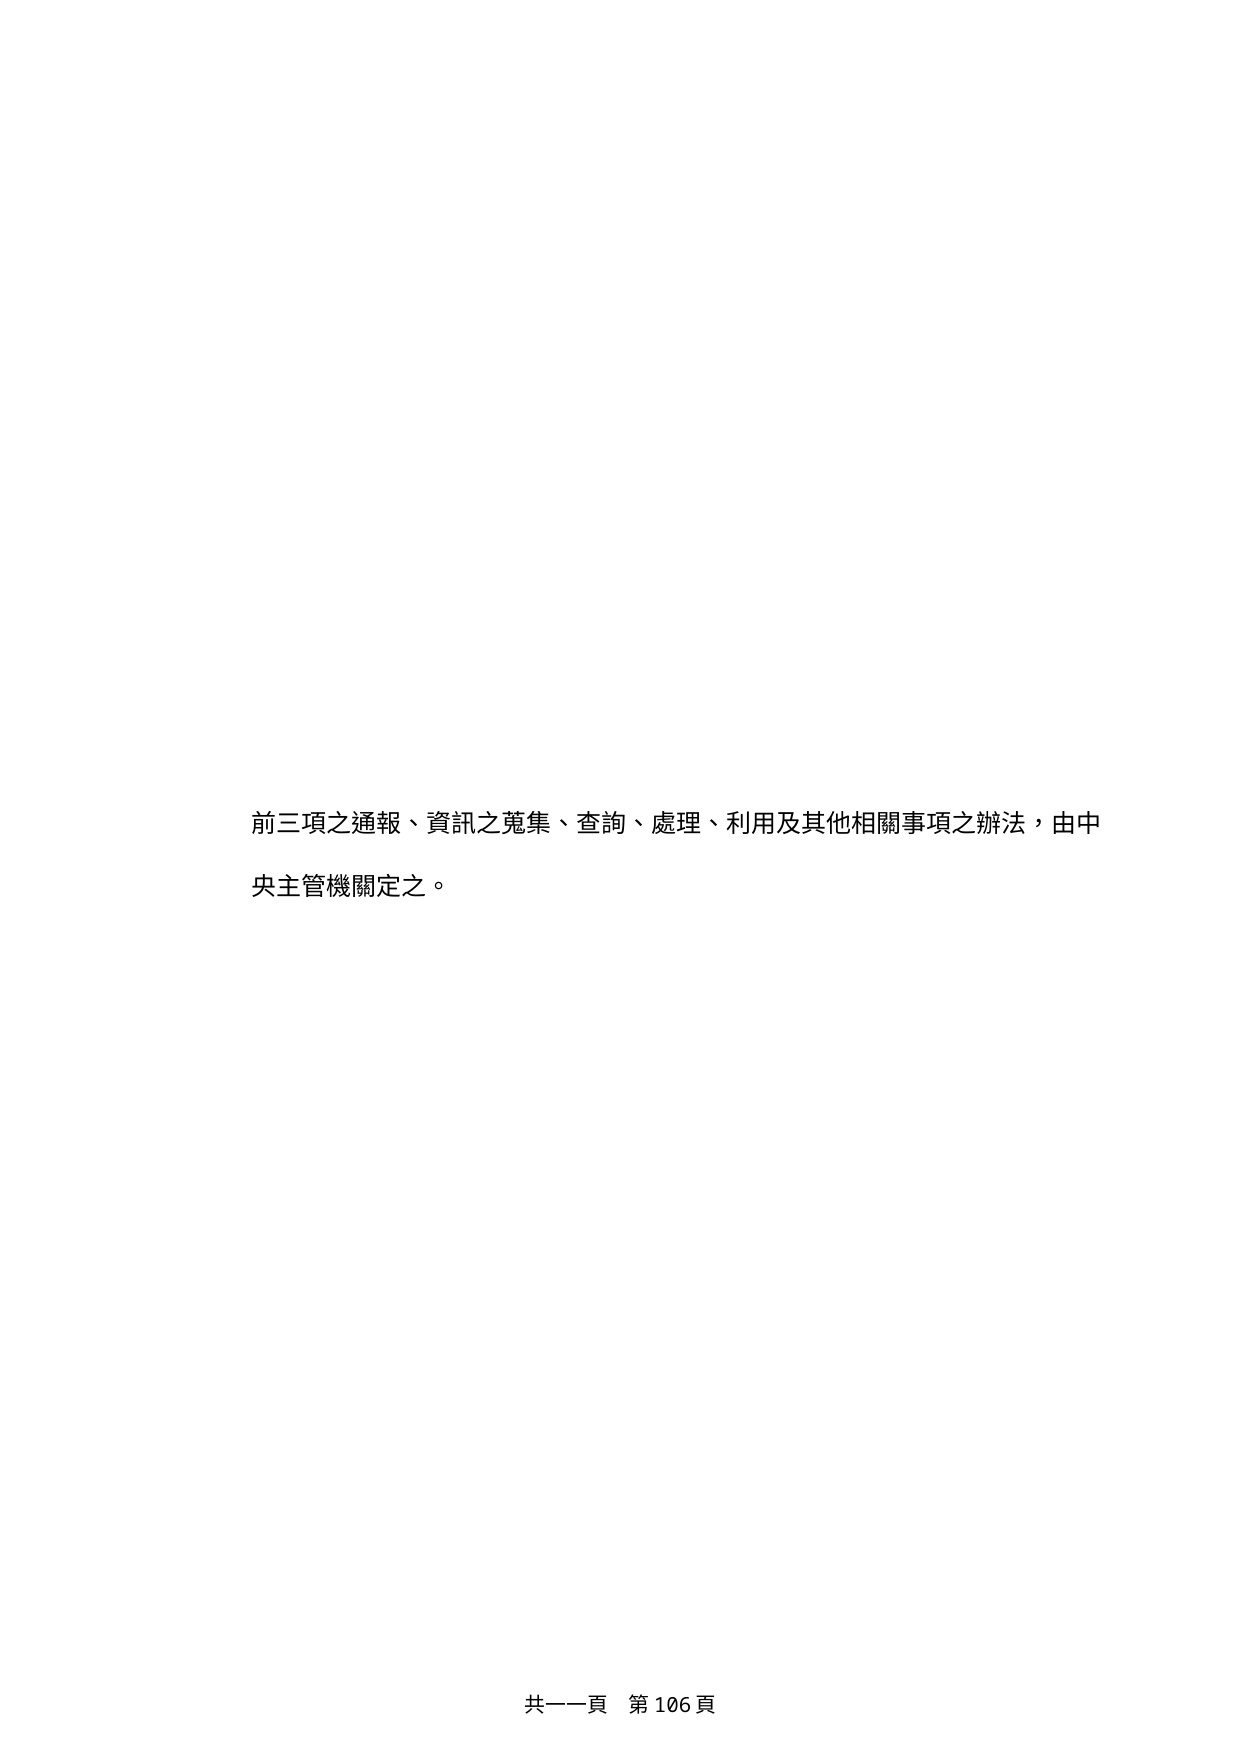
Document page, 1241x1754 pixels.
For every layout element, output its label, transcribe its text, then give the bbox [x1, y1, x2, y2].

text 前三項之通報、資訊之蒐集、查詢、處理、利用及其他相關事項之辦法，由中央主管機關定之。 [251, 780, 1122, 905]
